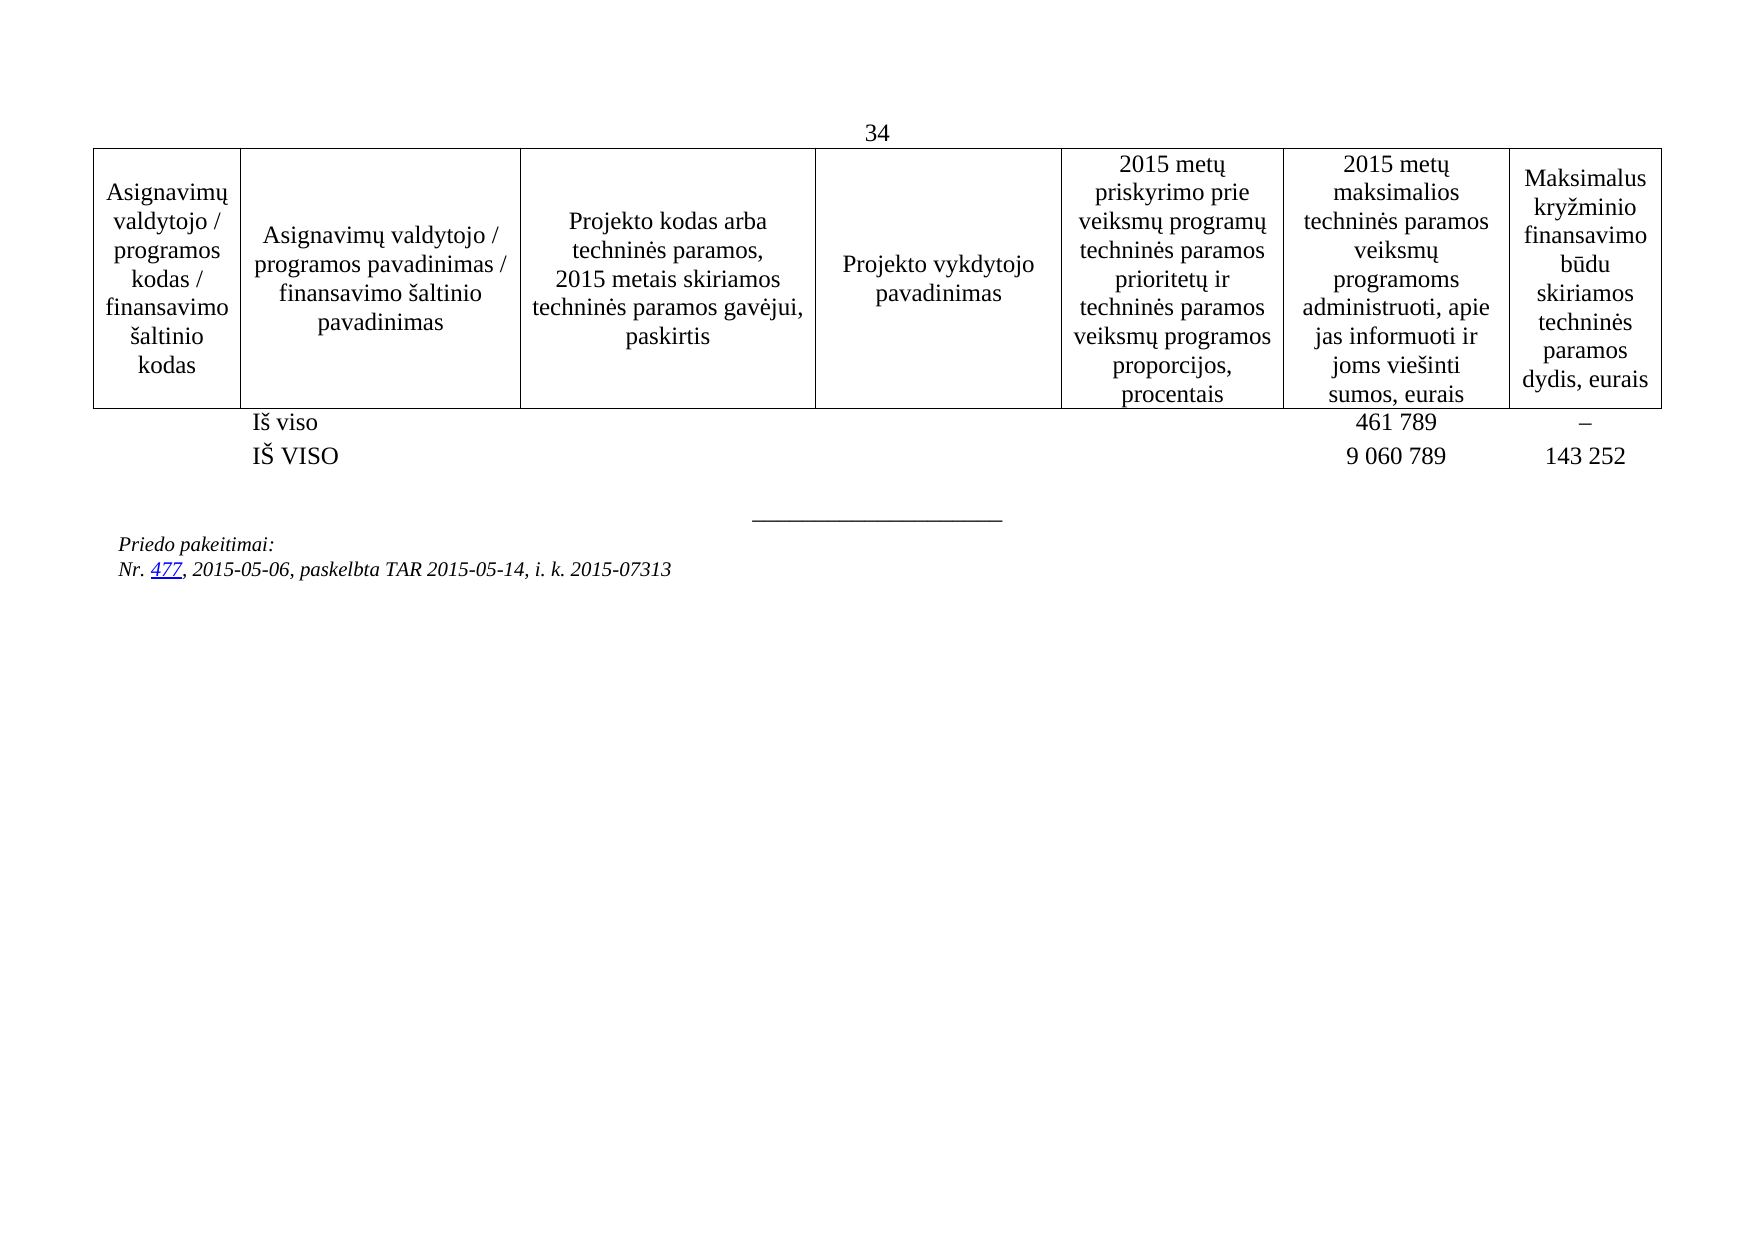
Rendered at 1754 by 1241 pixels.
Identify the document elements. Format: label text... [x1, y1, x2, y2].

table_cell [93, 441, 241, 475]
table_header Projekto kodas arba techninės paramos, 2015 metais skiriamos techninės paramos gavėjui, paskirtis [521, 149, 815, 407]
table_cell 461 789 [1283, 409, 1509, 441]
table_header Maksimalus kryžminio finansavimo būdu skiriamos techninės paramos dydis, eurais [1510, 149, 1661, 407]
text –––––––––––––––––––– [118, 504, 1636, 532]
table_cell – [1509, 409, 1661, 441]
table_cell [520, 409, 815, 441]
text Priedo pakeitimai: [118, 532, 1636, 556]
table_cell IŠ VISO [241, 441, 520, 475]
table_cell [93, 409, 241, 441]
table_header Asignavimų valdytojo / programos kodas / finansavimo šaltinio kodas [94, 149, 240, 407]
table_header Projekto vykdytojo pavadinimas [816, 149, 1061, 407]
table_cell 9 060 789 [1283, 441, 1509, 475]
table_cell [520, 441, 815, 475]
table_cell Iš viso [241, 409, 520, 441]
table_header Asignavimų valdytojo / programos pavadinimas / finansavimo šaltinio pavadinimas [241, 149, 520, 407]
text Nr. 477, 2015-05-06, paskelbta TAR 2015-05-14, i. k. 2015-07313 [118, 556, 1636, 581]
table_cell [1061, 441, 1283, 475]
table_cell [815, 441, 1061, 475]
table_header 2015 metų priskyrimo prie veiksmų programų techninės paramos prioritetų ir techninės paramos veiksmų programos proporcijos, procentais [1062, 149, 1283, 407]
table_cell 143 252 [1509, 441, 1661, 475]
table_cell [815, 409, 1061, 441]
table_header 2015 metų maksimalios techninės paramos veiksmų programoms administruoti, apie jas informuoti ir joms viešinti sumos, eurais [1284, 149, 1509, 407]
table_cell [1061, 409, 1283, 441]
